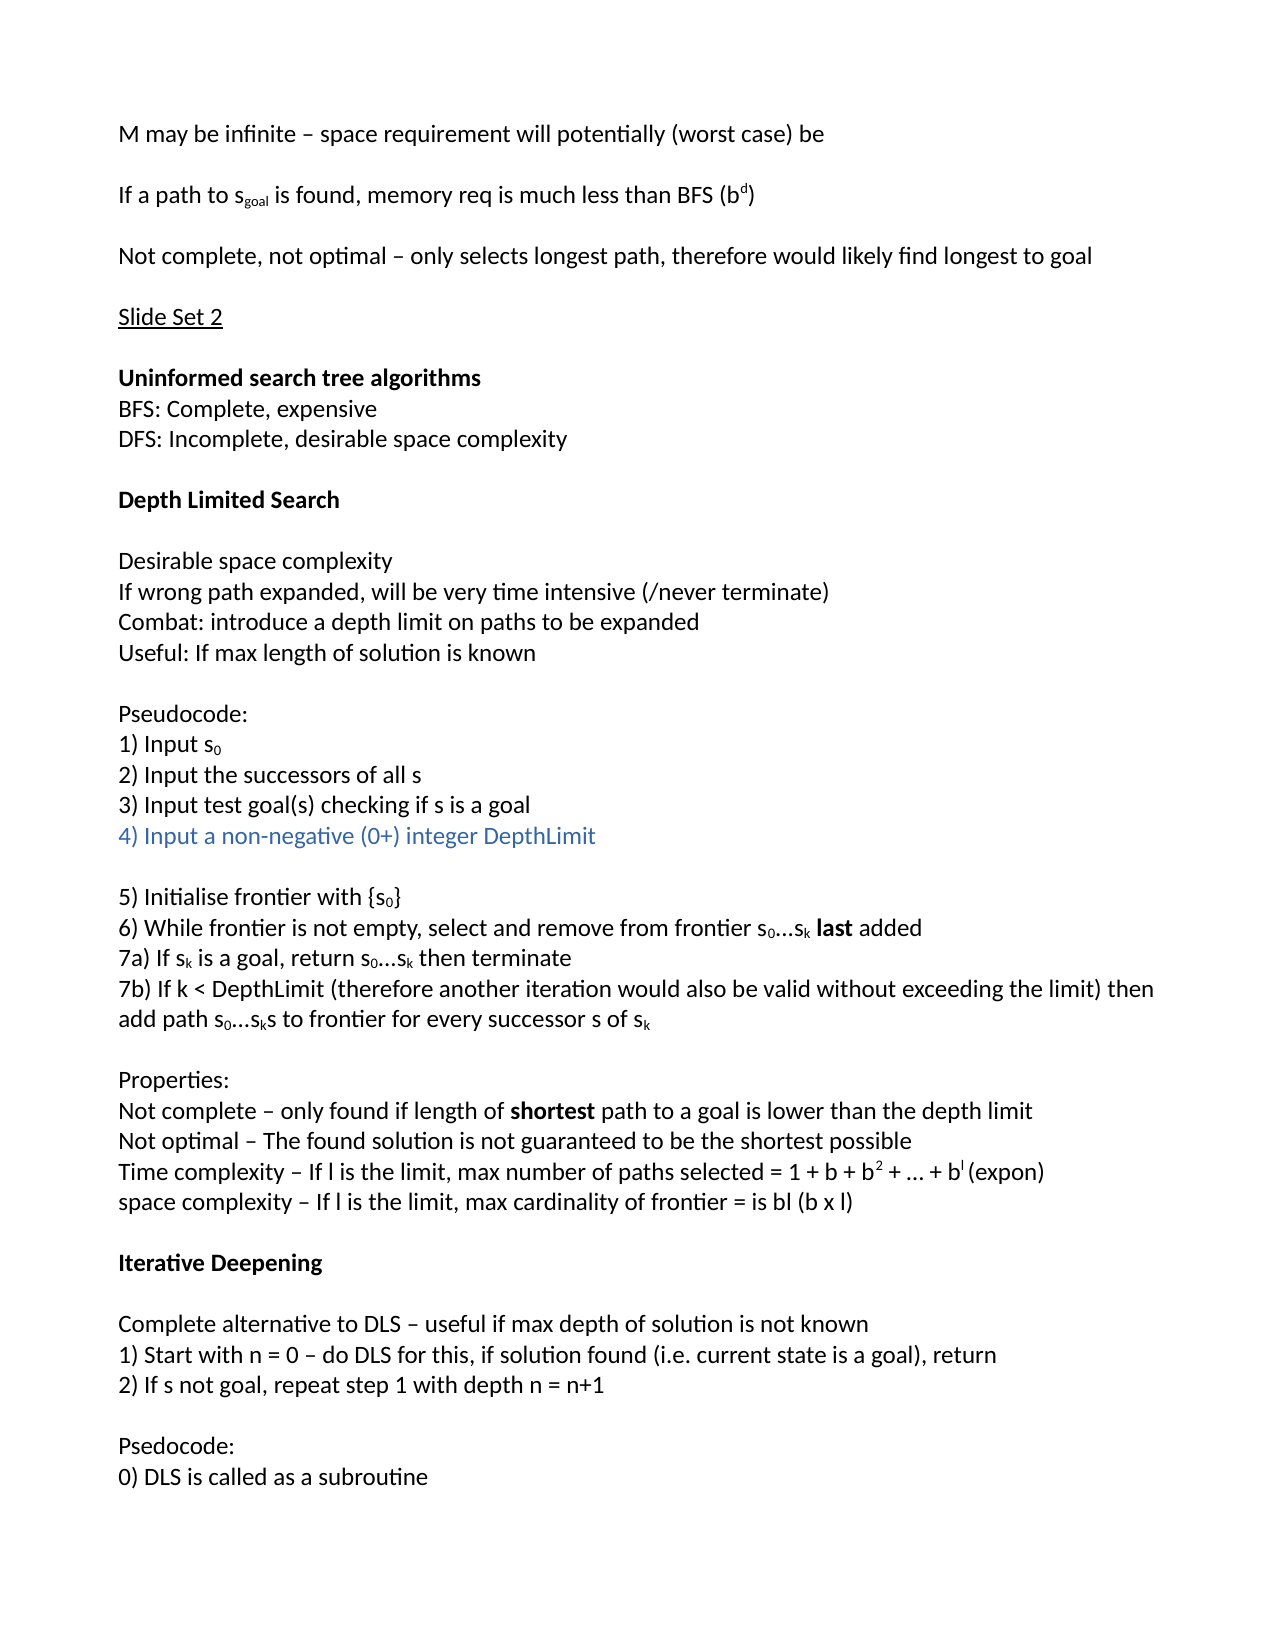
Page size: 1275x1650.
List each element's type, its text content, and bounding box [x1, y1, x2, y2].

text Psedocode: [118, 1431, 1157, 1461]
text Not complete – only found if length of shortest path to a goal is lower than the depth limit [118, 1095, 1157, 1125]
text Time complexity – If l is the limit, max number of paths selected = 1 + b + b2 + … + bl (expon) [118, 1156, 1157, 1186]
text Not complete, not optimal – only selects longest path, therefore would likely find longest to goal [118, 240, 1157, 271]
text 7b) If k < DepthLimit (therefore another iteration would also be valid without exceeding the limit) then add path s0...sks to frontier for every successor s of sk [118, 973, 1157, 1034]
text 5) Initialise frontier with {s0} [118, 881, 1157, 912]
text Complete alternative to DLS – useful if max depth of solution is not known [118, 1308, 1157, 1339]
text Properties: [118, 1064, 1157, 1095]
text 2) Input the successors of all s [118, 759, 1157, 789]
text space complexity – If l is the limit, max cardinality of frontier = is bl (b x l) [118, 1186, 1157, 1217]
text Iterative Deepening [118, 1247, 1157, 1278]
text Pseudocode: [118, 698, 1157, 728]
text 1) Start with n = 0 – do DLS for this, if solution found (i.e. current state is a goal), return [118, 1339, 1157, 1369]
text DFS: Incomplete, desirable space complexity [118, 423, 1157, 454]
text Desirable space complexity [118, 545, 1157, 576]
text Combat: introduce a depth limit on paths to be expanded [118, 606, 1157, 637]
text 0) DLS is called as a subroutine [118, 1461, 1157, 1492]
text 1) Input s0 [118, 728, 1157, 759]
text 7a) If sk is a goal, return s0...sk then terminate [118, 942, 1157, 973]
text 6) While frontier is not empty, select and remove from frontier s0...sk last added [118, 912, 1157, 942]
text If a path to sgoal is found, memory req is much less than BFS (bd) [118, 179, 1157, 210]
text Slide Set 2 [118, 301, 1157, 332]
text Depth Limited Search [118, 484, 1157, 515]
text Useful: If max length of solution is known [118, 637, 1157, 667]
text If wrong path expanded, will be very time intensive (/never terminate) [118, 576, 1157, 606]
text M may be infinite – space requirement will potentially (worst case) be [118, 118, 1157, 149]
text 4) Input a non-negative (0+) integer DepthLimit [118, 820, 1157, 851]
text 3) Input test goal(s) checking if s is a goal [118, 789, 1157, 820]
text Uninformed search tree algorithms [118, 362, 1157, 393]
text BFS: Complete, expensive [118, 393, 1157, 423]
text 2) If s not goal, repeat step 1 with depth n = n+1 [118, 1369, 1157, 1400]
text Not optimal – The found solution is not guaranteed to be the shortest possible [118, 1125, 1157, 1156]
